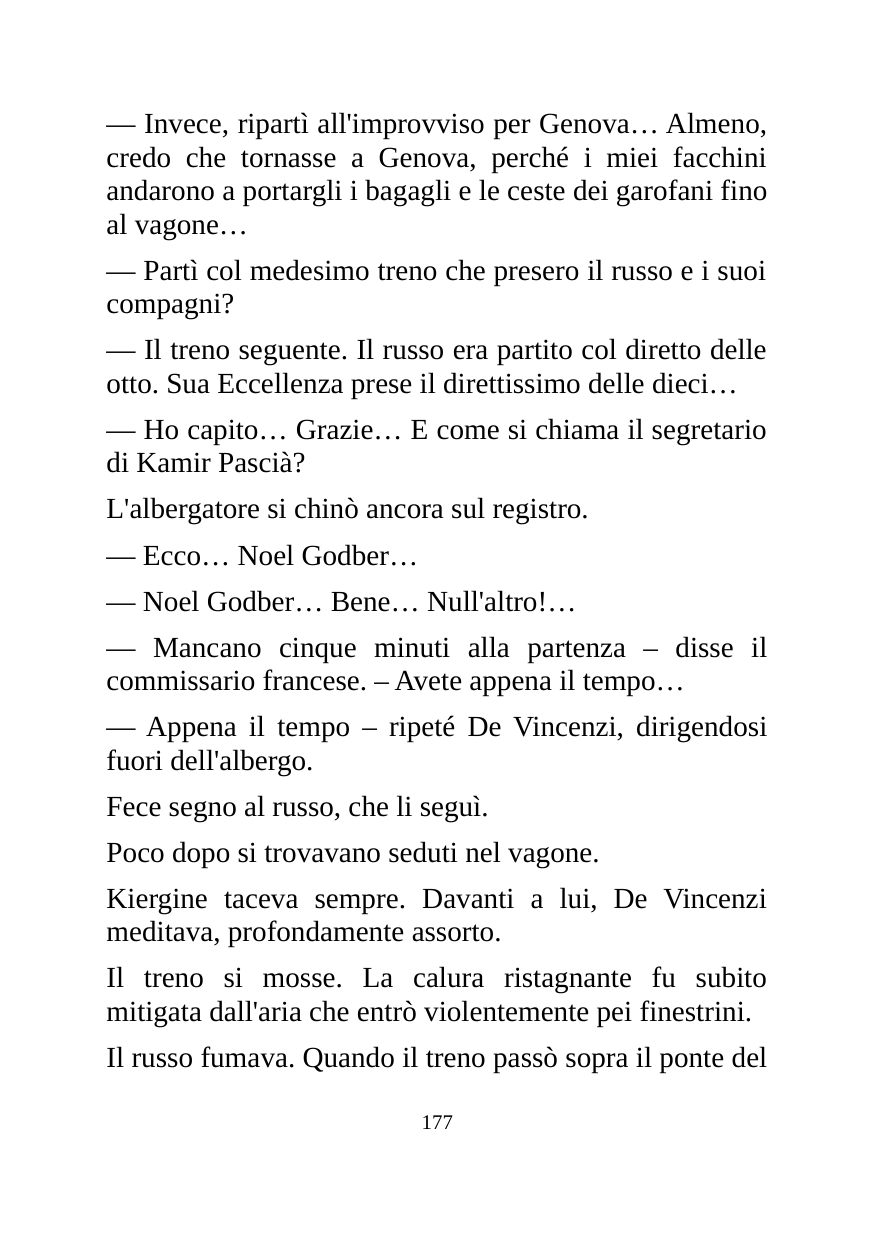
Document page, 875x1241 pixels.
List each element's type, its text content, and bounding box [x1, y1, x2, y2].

text — Invece, ripartì all'improvviso per Genova… Almeno, credo che tornasse a Genova, perché i miei facchini andarono a portargli i bagagli e le ceste dei garofani fino al vagone… [106, 106, 768, 240]
text Fece segno al russo, che li seguì. [106, 789, 768, 822]
text — Partì col medesimo treno che presero il russo e i suoi compagni? [106, 253, 768, 320]
text — Noel Godber… Bene… Null'altro!… [106, 584, 768, 617]
text Il treno si mosse. La calura ristagnante fu subito mitigata dall'aria che entrò violentemente pei finestrini. [106, 961, 768, 1028]
text Kiergine taceva sempre. Davanti a lui, De Vincenzi meditava, profondamente assorto. [106, 881, 768, 948]
text L'albergatore si chinò ancora sul registro. [106, 492, 768, 525]
text Poco dopo si trovavano seduti nel vagone. [106, 835, 768, 868]
text Il russo fumava. Quando il treno passò sopra il ponte del [106, 1040, 768, 1074]
text — Mancano cinque minuti alla partenza – disse il commissario francese. – Avete appena il tempo… [106, 630, 768, 697]
text — Ecco… Noel Godber… [106, 538, 768, 571]
text — Appena il tempo – ripeté De Vincenzi, dirigendosi fuori dell'albergo. [106, 709, 768, 776]
text — Il treno seguente. Il russo era partito col diretto delle otto. Sua Eccellenza prese il direttissimo delle dieci… [106, 332, 768, 399]
text — Ho capito… Grazie… E come si chiama il segretario di Kamir Pascià? [106, 412, 768, 479]
